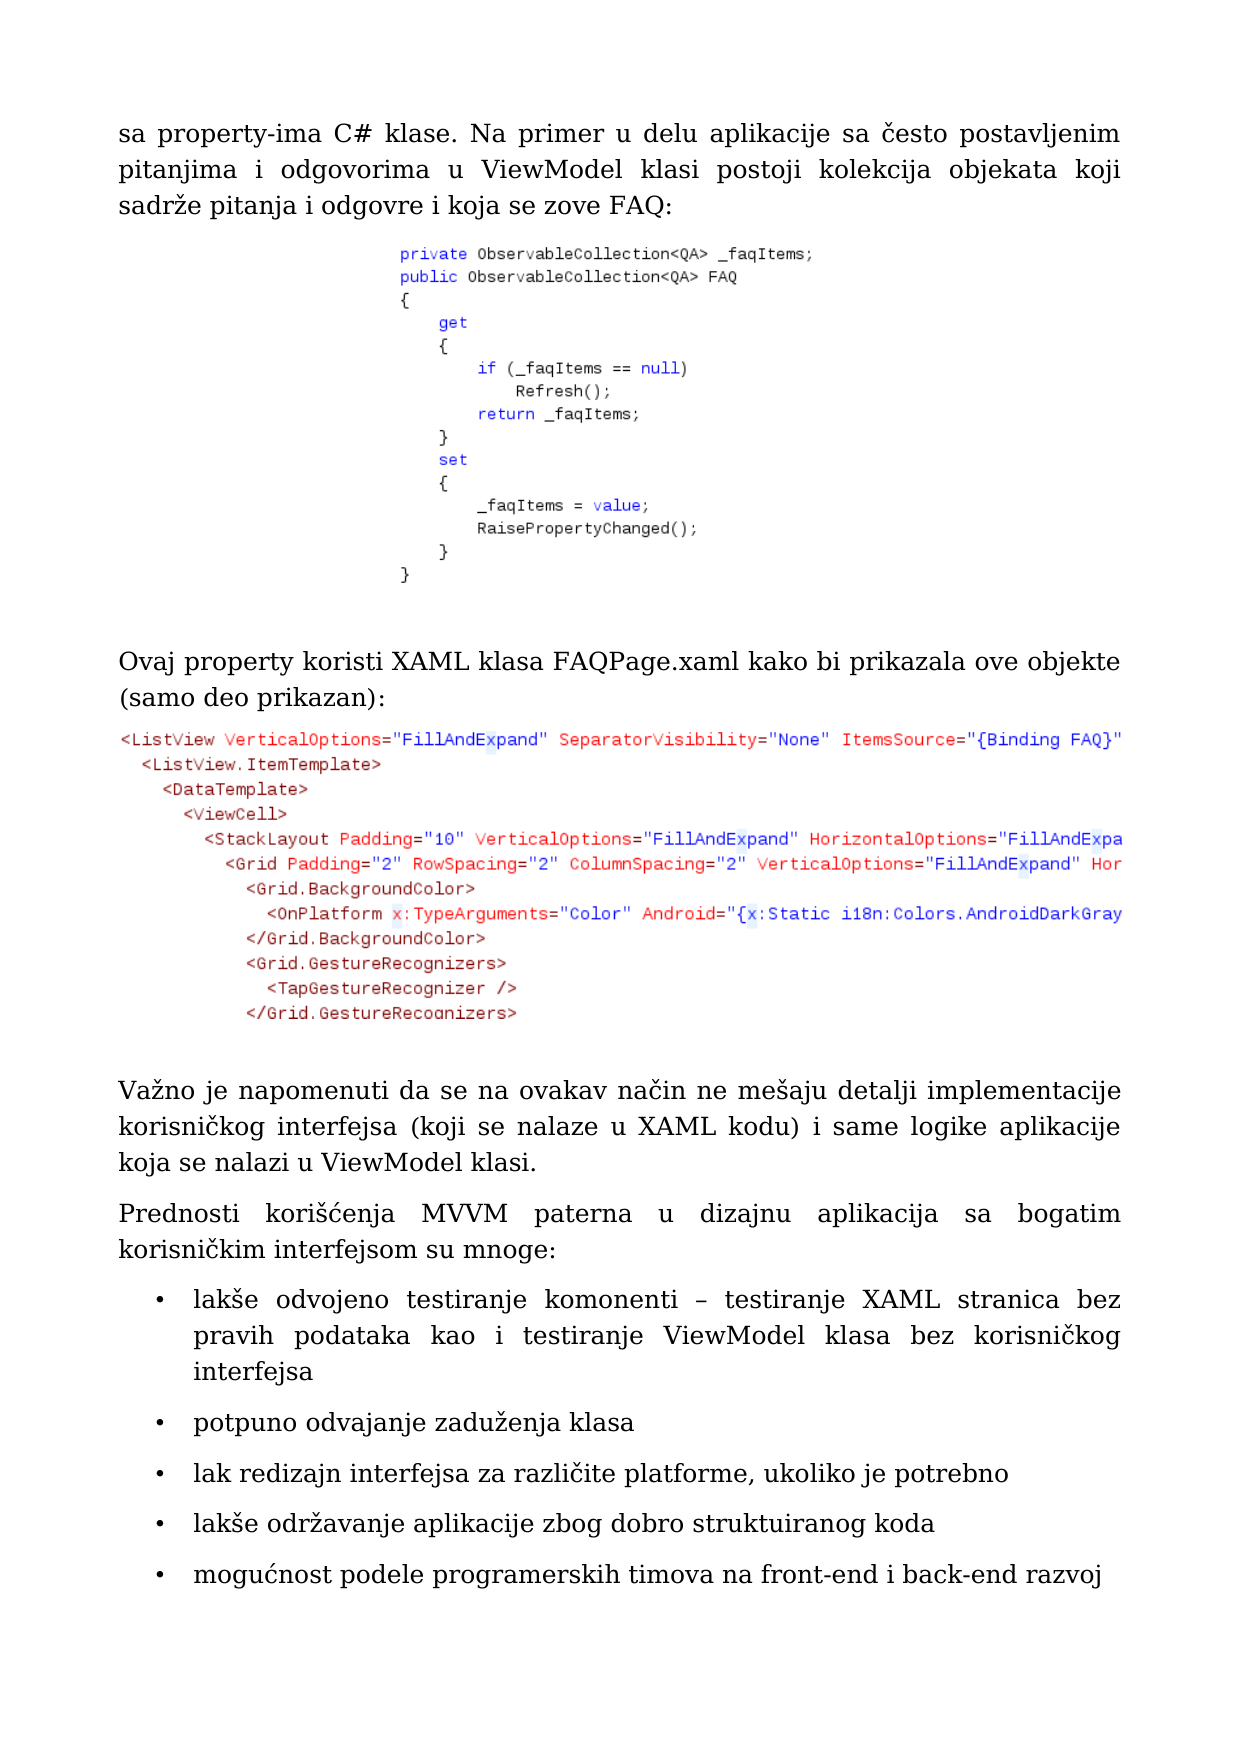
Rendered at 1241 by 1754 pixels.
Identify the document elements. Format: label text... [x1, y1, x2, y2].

text Važno je napomenuti da se na ovakav način ne mešaju detalji implementacije korisničkog interfejsa (koji se nalaze u XAML kodu) i same logike aplikacije koja se nalazi u ViewModel klasi. [118, 1075, 1122, 1177]
text Ovaj property koristi XAML klasa FAQPage.xaml kako bi prikazala ove objekte (samo deo prikazan): [118, 645, 1122, 711]
list lakše održavanje aplikacije zbog dobro struktuiranog koda [156, 1508, 1122, 1538]
picture [387, 240, 853, 589]
list lak redizajn interfejsa za različite platforme, ukoliko je potrebno [156, 1457, 1122, 1487]
list lakše odvojeno testiranje komonenti – testiranje XAML stranica bez pravih podataka kao i testiranje ViewModel klasa bez korisničkog interfejsa [156, 1284, 1122, 1386]
picture [118, 731, 1123, 1019]
list mogućnost podele programerskih timova na front-end i back-end razvoj [156, 1559, 1122, 1589]
text sa property-ima C# klase. Na primer u delu aplikacije sa često postavljenim pitanjima i odgovorima u ViewModel klasi postoji kolekcija objekata koji sadrže pitanja i odgovre i koja se zove FAQ: [118, 118, 1122, 220]
list potpuno odvajanje zaduženja klasa [156, 1406, 1122, 1437]
text Prednosti korišćenja MVVM paterna u dizajnu aplikacija sa bogatim korisničkim interfejsom su mnoge: [118, 1197, 1122, 1263]
